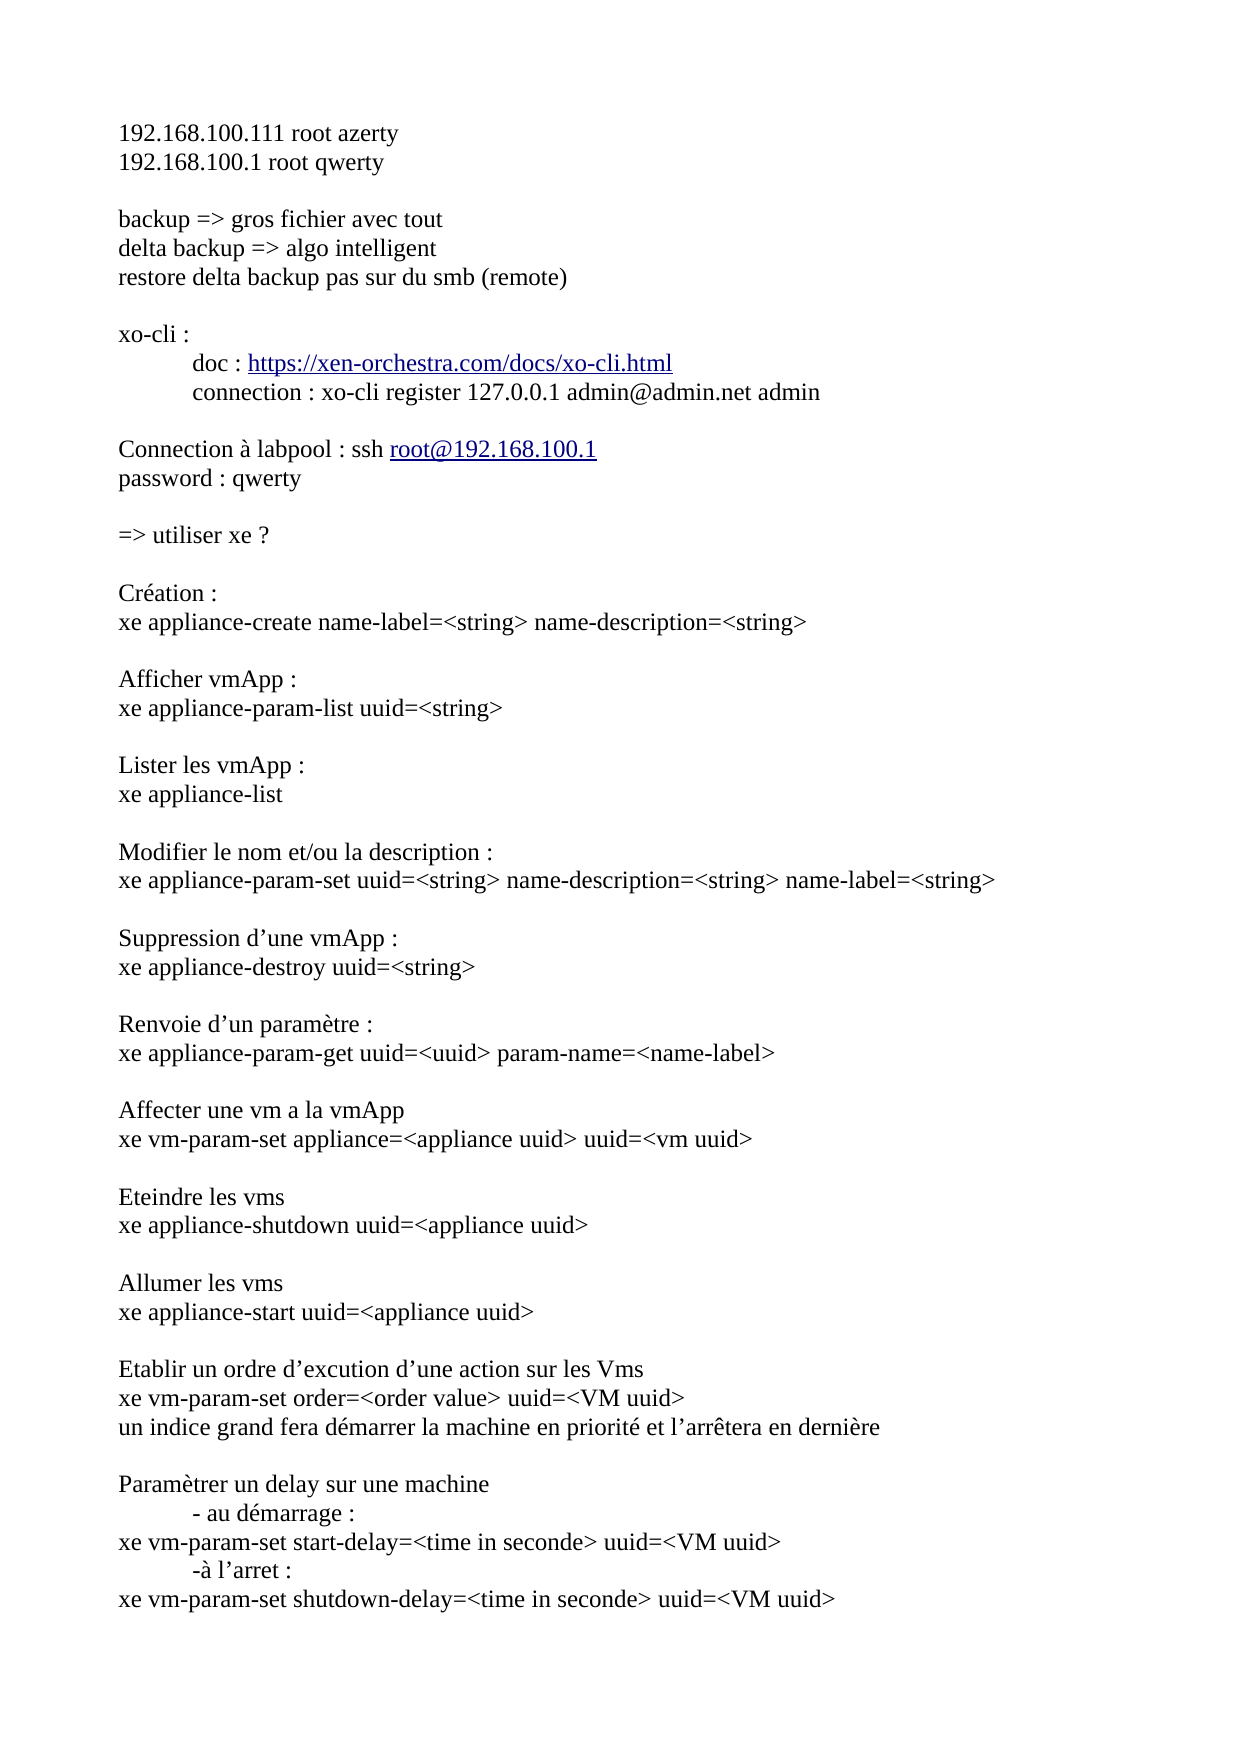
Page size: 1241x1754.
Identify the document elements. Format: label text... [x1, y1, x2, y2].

text doc : https://xen-orchestra.com/docs/xo-cli.html [118, 348, 1122, 377]
text Paramètrer un delay sur une machine [118, 1469, 1122, 1498]
text delta backup => algo intelligent [118, 233, 1122, 262]
text 192.168.100.1 root qwerty [118, 147, 1122, 176]
text backup => gros fichier avec tout [118, 204, 1122, 233]
text xe appliance-create name-label=<string> name-description=<string> [118, 607, 1122, 636]
text Renvoie d’un paramètre : [118, 1009, 1122, 1038]
text Eteindre les vms [118, 1182, 1122, 1211]
text xe appliance-param-get uuid=<uuid> param-name=<name-label> [118, 1038, 1122, 1067]
text 192.168.100.111 root azerty [118, 118, 1122, 147]
text xe vm-param-set appliance=<appliance uuid> uuid=<vm uuid> [118, 1124, 1122, 1153]
text xe appliance-list [118, 779, 1122, 808]
text xe appliance-start uuid=<appliance uuid> [118, 1297, 1122, 1326]
text xe vm-param-set start-delay=<time in seconde> uuid=<VM uuid> [118, 1527, 1122, 1556]
text Suppression d’une vmApp : [118, 923, 1122, 952]
text => utiliser xe ? [118, 521, 1122, 549]
text Lister les vmApp : [118, 751, 1122, 779]
text xo-cli : [118, 319, 1122, 348]
text xe appliance-param-set uuid=<string> name-description=<string> name-label=<string> [118, 866, 1122, 894]
text Afficher vmApp : [118, 664, 1122, 693]
text xe vm-param-set order=<order value> uuid=<VM uuid> [118, 1383, 1122, 1412]
text Modifier le nom et/ou la description : [118, 837, 1122, 866]
text Affecter une vm a la vmApp [118, 1096, 1122, 1124]
text Connection à labpool : ssh root@192.168.100.1 [118, 434, 1122, 463]
text -à l’arret : [118, 1556, 1122, 1584]
text Création : [118, 578, 1122, 607]
text password : qwerty [118, 463, 1122, 492]
text - au démarrage : [118, 1498, 1122, 1527]
text connection : xo-cli register 127.0.0.1 admin@admin.net admin [118, 377, 1122, 406]
text xe appliance-param-list uuid=<string> [118, 693, 1122, 722]
text Etablir un ordre d’excution d’une action sur les Vms [118, 1354, 1122, 1383]
text Allumer les vms [118, 1268, 1122, 1297]
text un indice grand fera démarrer la machine en priorité et l’arrêtera en dernière [118, 1412, 1122, 1441]
text xe appliance-destroy uuid=<string> [118, 952, 1122, 981]
text xe appliance-shutdown uuid=<appliance uuid> [118, 1211, 1122, 1239]
text xe vm-param-set shutdown-delay=<time in seconde> uuid=<VM uuid> [118, 1584, 1122, 1613]
text restore delta backup pas sur du smb (remote) [118, 262, 1122, 291]
